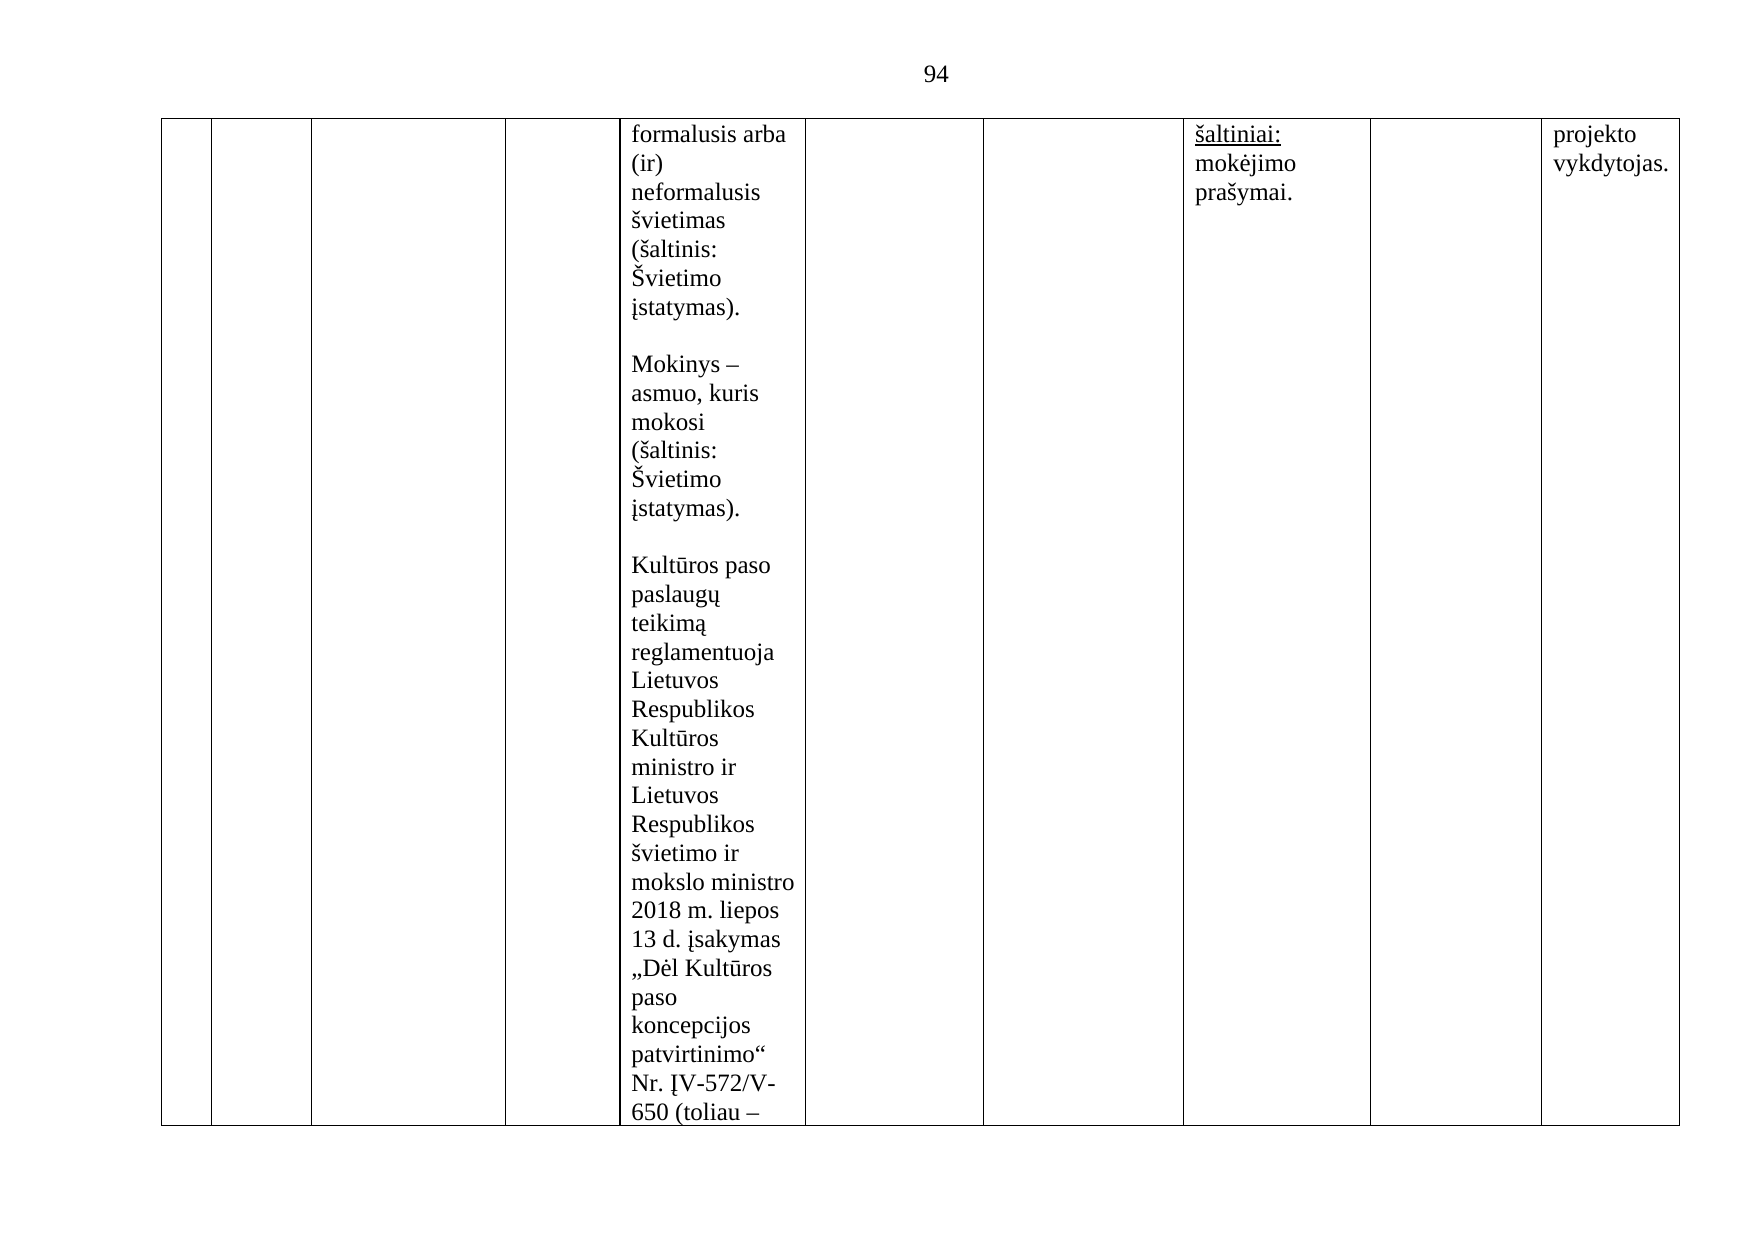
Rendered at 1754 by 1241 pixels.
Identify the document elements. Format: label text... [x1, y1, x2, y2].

table_cell šaltiniai: mokėjimo prašymai. [1184, 119, 1370, 1125]
table_cell formalusis arba (ir) neformalusis švietimas (šaltinis: Švietimo įstatymas). Mokinys – asmuo, kuris mokosi (šaltinis: Švietimo įstatymas). Kultūros paso paslaugų teikimą reglamentuoja Lietuvos Respublikos Kultūros ministro ir Lietuvos Respublikos švietimo ir mokslo ministro 2018 m. liepos 13 d. įsakymas „Dėl Kultūros paso koncepcijos patvirtinimo“ Nr. ĮV-572/V-650 (toliau – [621, 119, 805, 1125]
table_cell [312, 119, 505, 1125]
table_cell [984, 119, 1183, 1125]
table_cell [212, 119, 311, 1125]
table_cell [506, 119, 619, 1125]
table_cell [806, 119, 983, 1125]
table_cell [1371, 119, 1541, 1125]
table_cell [162, 119, 211, 1125]
table_cell projekto vykdytojas. [1542, 119, 1679, 1125]
